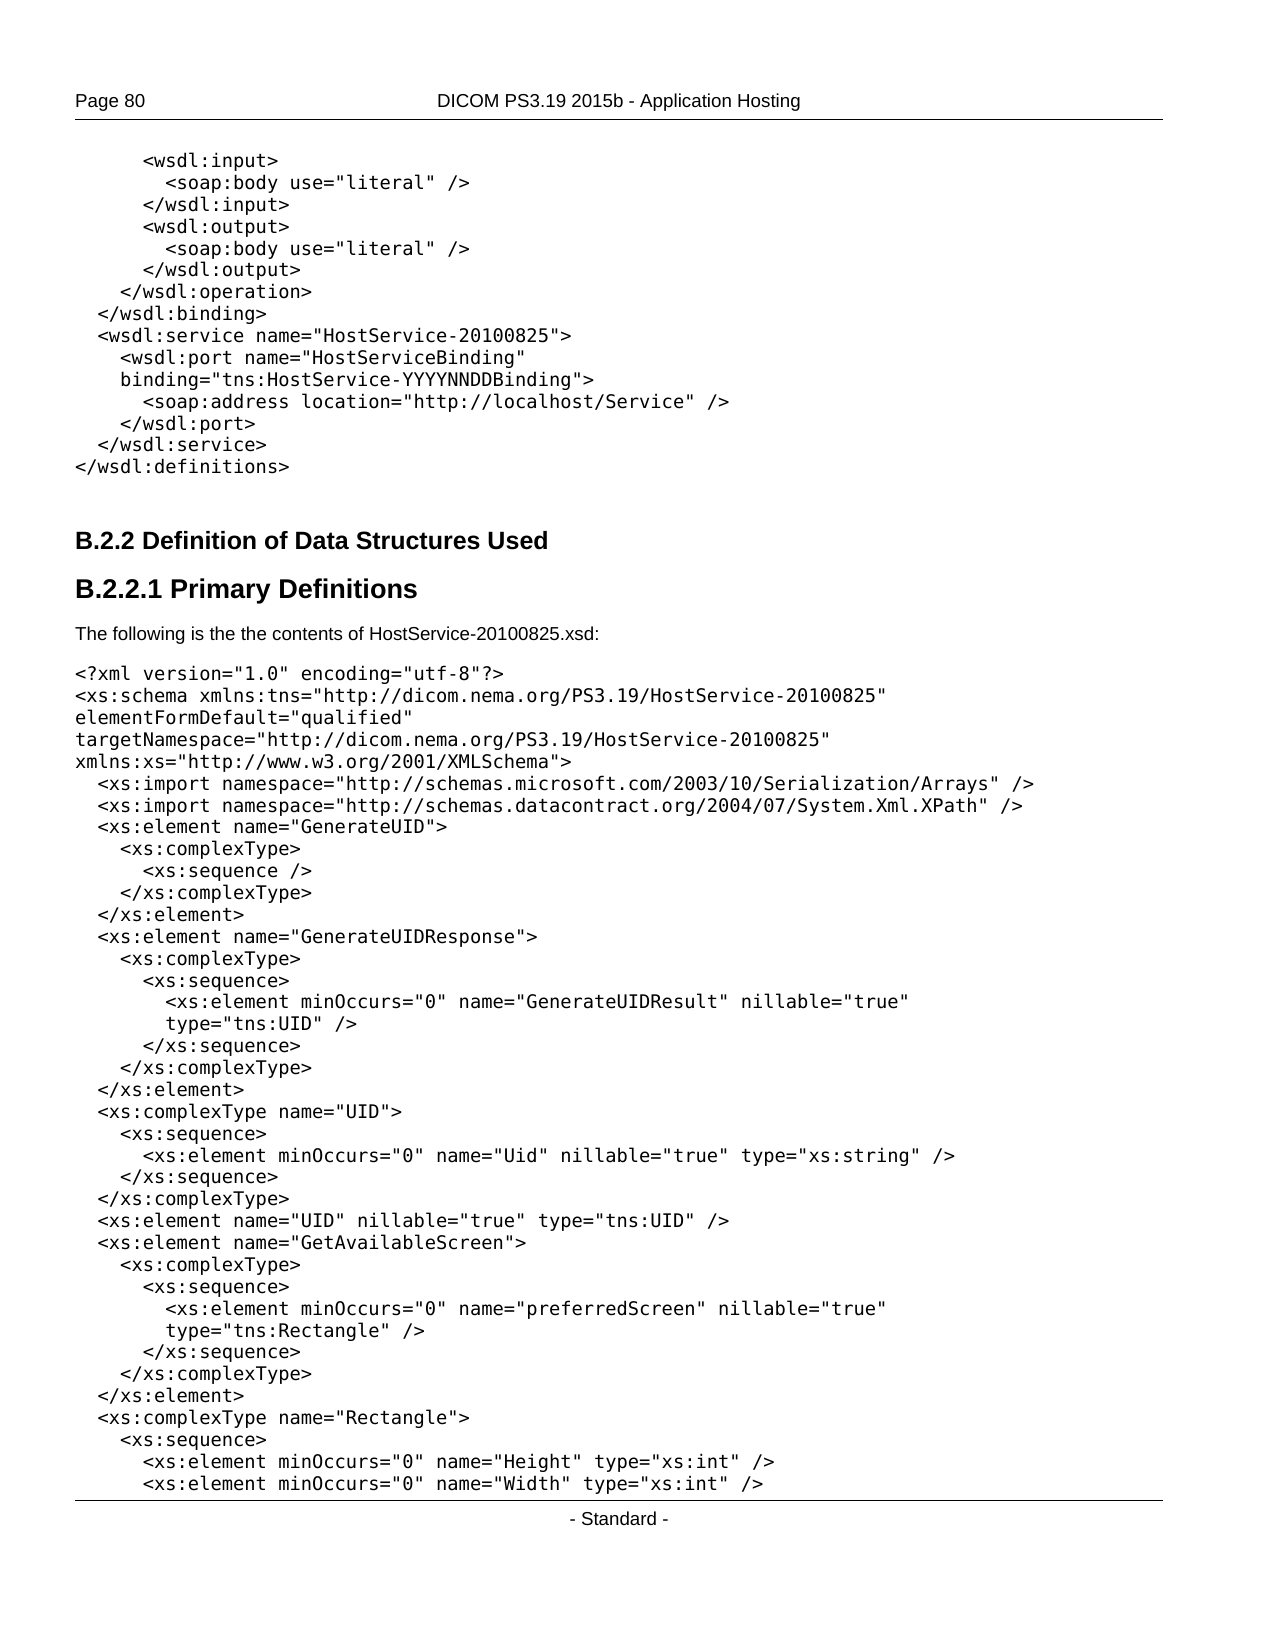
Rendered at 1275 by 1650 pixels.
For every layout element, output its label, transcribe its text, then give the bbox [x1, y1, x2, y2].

text <?xml version="1.0" encoding="utf-8"?> <xs:schema xmlns:tns="http://dicom.nema.org/PS3.19/HostService-20100825" elementFormDefault="qualified" targetNamespace="http://dicom.nema.org/PS3.19/HostService-20100825" xmlns:xs="http://www.w3.org/2001/XMLSchema"> <xs:import namespace="http://schemas.microsoft.com/2003/10/Serialization/Arrays" /> <xs:import namespace="http://schemas.datacontract.org/2004/07/System.Xml.XPath" /> <xs:element name="GenerateUID"> <xs:complexType> <xs:sequence /> </xs:complexType> </xs:element> <xs:element name="GenerateUIDResponse"> <xs:complexType> <xs:sequence> <xs:element minOccurs="0" name="GenerateUIDResult" nillable="true" type="tns:UID" /> </xs:sequence> </xs:complexType> </xs:element> <xs:complexType name="UID"> <xs:sequence> <xs:element minOccurs="0" name="Uid" nillable="true" type="xs:string" /> </xs:sequence> </xs:complexType> <xs:element name="UID" nillable="true" type="tns:UID" /> <xs:element name="GetAvailableScreen"> <xs:complexType> <xs:sequence> <xs:element minOccurs="0" name="preferredScreen" nillable="true" type="tns:Rectangle" /> </xs:sequence> </xs:complexType> </xs:element> <xs:complexType name="Rectangle"> <xs:sequence> <xs:element minOccurs="0" name="Height" type="xs:int" /> <xs:element minOccurs="0" name="Width" type="xs:int" /> [75, 663, 1162, 1495]
text The following is the the contents of HostService-20100825.xsd: [75, 623, 1162, 645]
text <wsdl:input> <soap:body use="literal" /> </wsdl:input> <wsdl:output> <soap:body use="literal" /> </wsdl:output> </wsdl:operation> </wsdl:binding> <wsdl:service name="HostService-20100825"> <wsdl:port name="HostServiceBinding" binding="tns:HostService-YYYYNNDDBinding"> <soap:address location="http://localhost/Service" /> </wsdl:port> </wsdl:service> </wsdl:definitions> [75, 150, 1162, 507]
text B.2.2.1 Primary Definitions [75, 573, 1162, 604]
text B.2.2 Definition of Data Structures Used [75, 526, 1162, 554]
